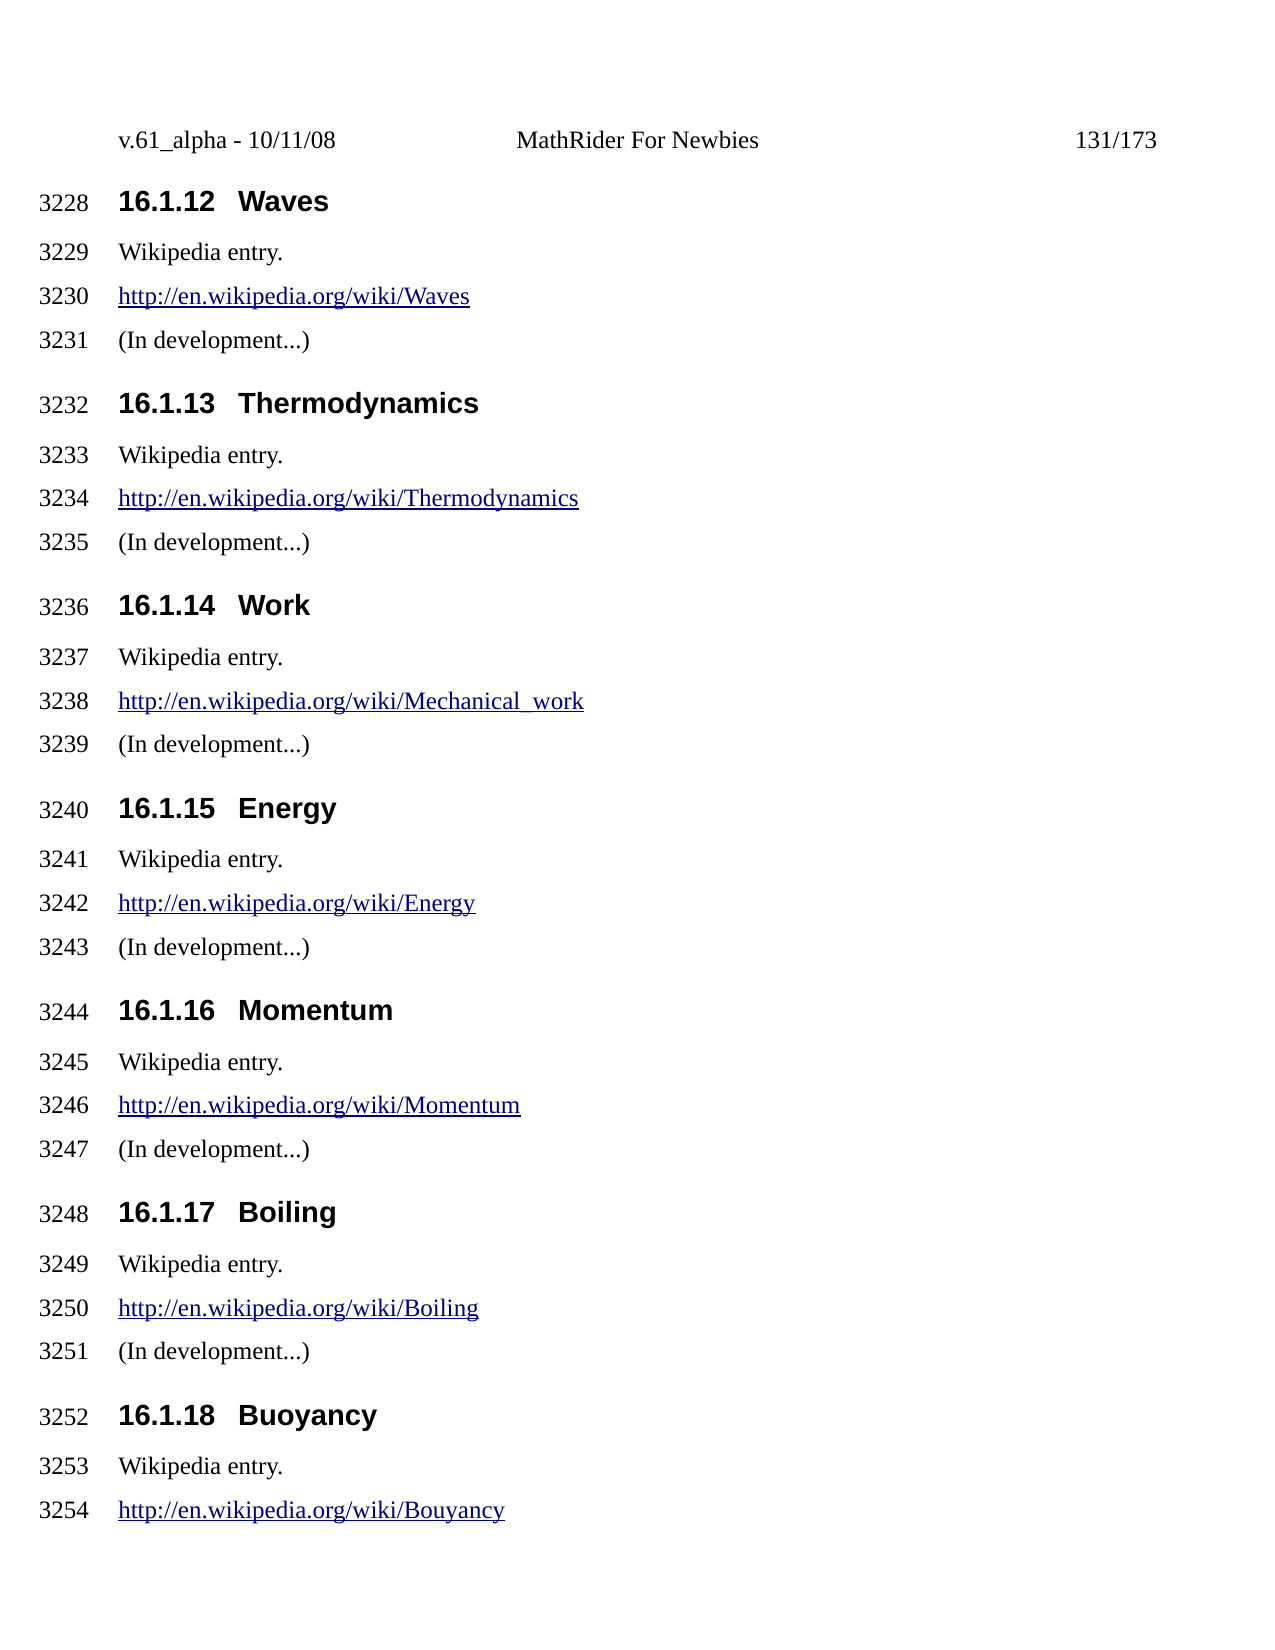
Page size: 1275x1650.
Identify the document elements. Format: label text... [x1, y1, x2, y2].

text Wikipedia entry. [118, 844, 1157, 873]
text http://en.wikipedia.org/wiki/Energy [118, 888, 1157, 917]
text http://en.wikipedia.org/wiki/Bouyancy [118, 1495, 1157, 1524]
text (In development...) [118, 1336, 1157, 1365]
text http://en.wikipedia.org/wiki/Thermodynamics [118, 483, 1157, 512]
text Wikipedia entry. [118, 237, 1157, 266]
text Wikipedia entry. [118, 642, 1157, 671]
text Wikipedia entry. [118, 1047, 1157, 1075]
subtitle Buoyancy [118, 1398, 1157, 1431]
text (In development...) [118, 932, 1157, 961]
subtitle Momentum [118, 993, 1157, 1027]
text (In development...) [118, 325, 1157, 354]
text http://en.wikipedia.org/wiki/Momentum [118, 1090, 1157, 1119]
text http://en.wikipedia.org/wiki/Waves [118, 281, 1157, 310]
subtitle Work [118, 588, 1157, 622]
text Wikipedia entry. [118, 440, 1157, 468]
text http://en.wikipedia.org/wiki/Mechanical_work [118, 686, 1157, 714]
text (In development...) [118, 527, 1157, 556]
subtitle Energy [118, 791, 1157, 824]
subtitle Thermodynamics [118, 386, 1157, 420]
text (In development...) [118, 729, 1157, 758]
subtitle Boiling [118, 1195, 1157, 1229]
text Wikipedia entry. [118, 1451, 1157, 1480]
text Wikipedia entry. [118, 1249, 1157, 1278]
subtitle Waves [118, 184, 1157, 217]
text (In development...) [118, 1134, 1157, 1163]
text http://en.wikipedia.org/wiki/Boiling [118, 1293, 1157, 1321]
